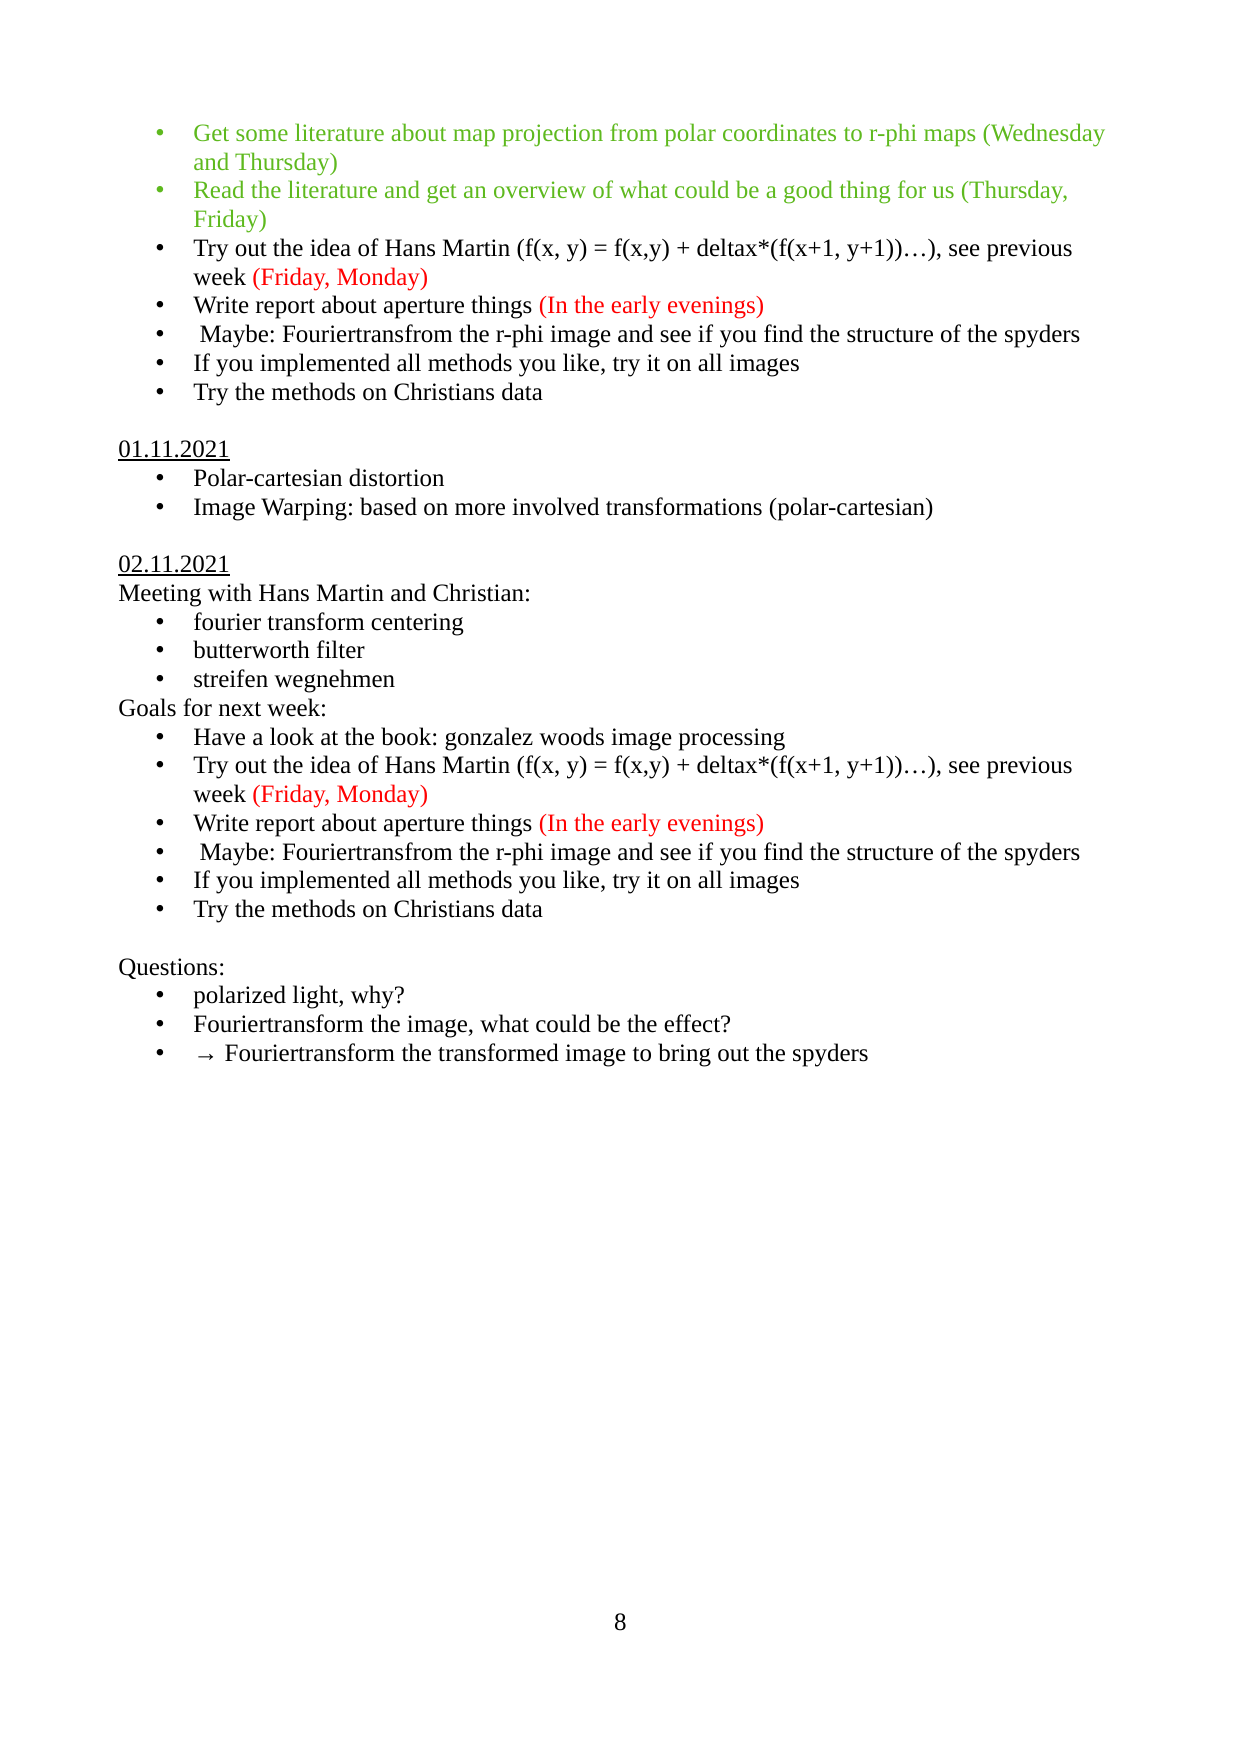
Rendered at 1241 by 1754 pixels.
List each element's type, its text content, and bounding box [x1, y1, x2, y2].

list Have a look at the book: gonzalez woods image processing [156, 722, 1122, 751]
list Maybe: Fouriertransfrom the r-phi image and see if you find the structure of the spyders [156, 319, 1122, 348]
text Meeting with Hans Martin and Christian: [118, 578, 1122, 607]
list Maybe: Fouriertransfrom the r-phi image and see if you find the structure of the spyders [156, 837, 1122, 866]
list Get some literature about map projection from polar coordinates to r-phi maps (Wednesday and Thursday) [156, 118, 1122, 176]
list Read the literature and get an overview of what could be a good thing for us (Thursday, Friday) [156, 176, 1122, 233]
list Try out the idea of Hans Martin (f(x, y) = f(x,y) + deltax*(f(x+1, y+1))…), see previous week (Friday, Monday) [156, 233, 1122, 291]
text Goals for next week: [118, 693, 1122, 722]
list If you implemented all methods you like, try it on all images [156, 348, 1122, 377]
text Questions: [118, 952, 1122, 981]
list Polar-cartesian distortion [156, 463, 1122, 492]
list Write report about aperture things (In the early evenings) [156, 808, 1122, 837]
list streifen wegnehmen [156, 664, 1122, 693]
list butterworth filter [156, 636, 1122, 664]
list Try out the idea of Hans Martin (f(x, y) = f(x,y) + deltax*(f(x+1, y+1))…), see previous week (Friday, Monday) [156, 751, 1122, 808]
text 02.11.2021 [118, 549, 1122, 578]
text 01.11.2021 [118, 434, 1122, 463]
list polarized light, why? [156, 981, 1122, 1009]
list Try the methods on Christians data [156, 894, 1122, 923]
list fourier transform centering [156, 607, 1122, 636]
list Fouriertransform the image, what could be the effect? [156, 1009, 1122, 1038]
list Image Warping: based on more involved transformations (polar-cartesian) [156, 492, 1122, 521]
list If you implemented all methods you like, try it on all images [156, 866, 1122, 894]
list Write report about aperture things (In the early evenings) [156, 291, 1122, 319]
list → Fouriertransform the transformed image to bring out the spyders [156, 1038, 1122, 1067]
list Try the methods on Christians data [156, 377, 1122, 406]
